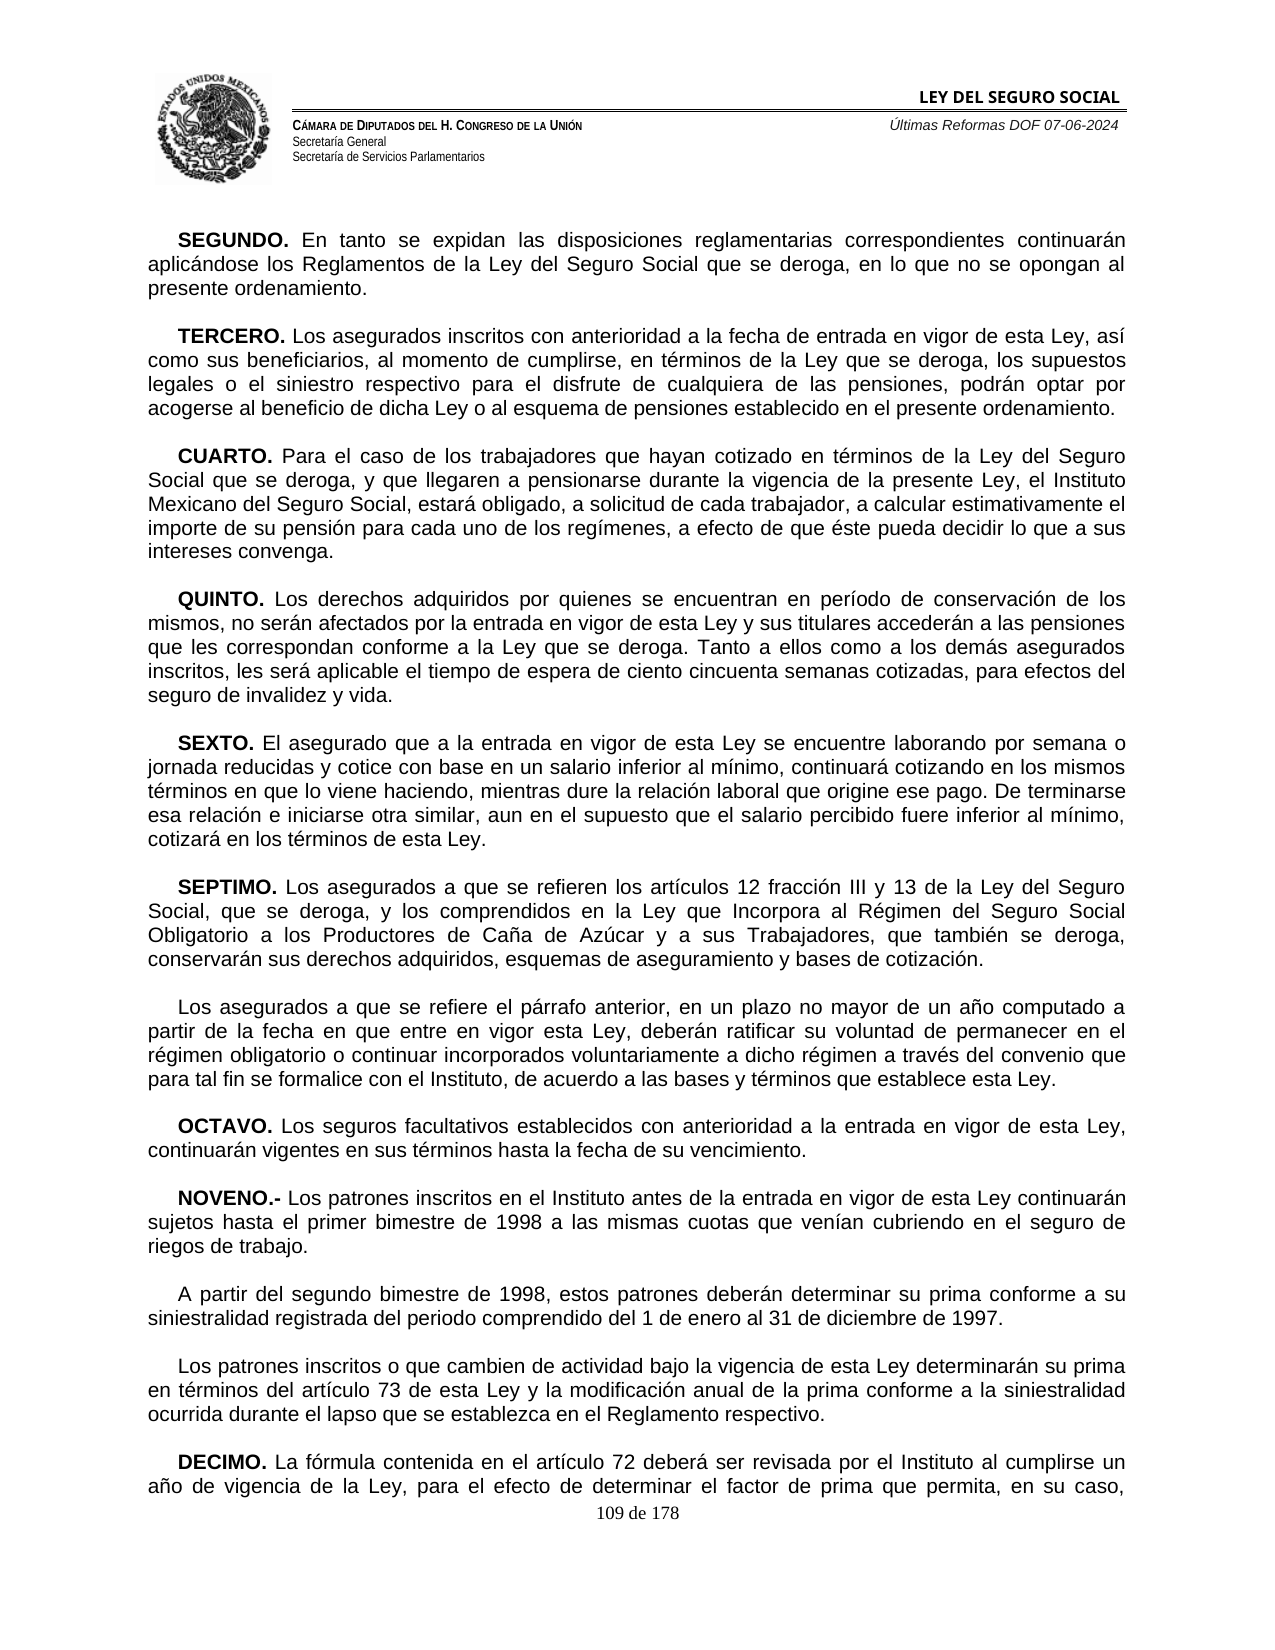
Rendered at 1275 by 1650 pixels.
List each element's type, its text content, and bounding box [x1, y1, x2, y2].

text Los asegurados a que se refiere el párrafo anterior, en un plazo no mayor de un año computado a partir de la fecha en que entre en vigor esta Ley, deberán ratificar su voluntad de permanecer en el régimen obligatorio o continuar incorporados voluntariamente a dicho régimen a través del convenio que para tal fin se formalice con el Instituto, de acuerdo a las bases y términos que establece esta Ley. [148, 994, 1127, 1090]
text OCTAVO. Los seguros facultativos establecidos con anterioridad a la entrada en vigor de esta Ley, continuarán vigentes en sus términos hasta la fecha de su vencimiento. [148, 1114, 1127, 1162]
text SEGUNDO. En tanto se expidan las disposiciones reglamentarias correspondientes continuarán aplicándose los Reglamentos de la Ley del Seguro Social que se deroga, en lo que no se opongan al presente ordenamiento. [148, 228, 1127, 300]
text SEPTIMO. Los asegurados a que se refieren los artículos 12 fracción III y 13 de la Ley del Seguro Social, que se deroga, y los comprendidos en la Ley que Incorpora al Régimen del Seguro Social Obligatorio a los Productores de Caña de Azúcar y a sus Trabajadores, que también se deroga, conservarán sus derechos adquiridos, esquemas de aseguramiento y bases de cotización. [148, 875, 1127, 971]
text NOVENO.- Los patrones inscritos en el Instituto antes de la entrada en vigor de esta Ley continuarán sujetos hasta el primer bimestre de 1998 a las mismas cuotas que venían cubriendo en el seguro de riegos de trabajo. [148, 1186, 1127, 1258]
text TERCERO. Los asegurados inscritos con anterioridad a la fecha de entrada en vigor de esta Ley, así como sus beneficiarios, al momento de cumplirse, en términos de la Ley que se deroga, los supuestos legales o el siniestro respectivo para el disfrute de cualquiera de las pensiones, podrán optar por acogerse al beneficio de dicha Ley o al esquema de pensiones establecido en el presente ordenamiento. [148, 324, 1127, 419]
text CUARTO. Para el caso de los trabajadores que hayan cotizado en términos de la Ley del Seguro Social que se deroga, y que llegaren a pensionarse durante la vigencia de la presente Ley, el Instituto Mexicano del Seguro Social, estará obligado, a solicitud de cada trabajador, a calcular estimativamente el importe de su pensión para cada uno de los regímenes, a efecto de que éste pueda decidir lo que a sus intereses convenga. [148, 443, 1127, 563]
text Los patrones inscritos o que cambien de actividad bajo la vigencia de esta Ley determinarán su prima en términos del artículo 73 de esta Ley y la modificación anual de la prima conforme a la siniestralidad ocurrida durante el lapso que se establezca en el Reglamento respectivo. [148, 1354, 1127, 1426]
text QUINTO. Los derechos adquiridos por quienes se encuentran en período de conservación de los mismos, no serán afectados por la entrada en vigor de esta Ley y sus titulares accederán a las pensiones que les correspondan conforme a la Ley que se deroga. Tanto a ellos como a los demás asegurados inscritos, les será aplicable el tiempo de espera de ciento cincuenta semanas cotizadas, para efectos del seguro de invalidez y vida. [148, 587, 1127, 707]
text DECIMO. La fórmula contenida en el artículo 72 deberá ser revisada por el Instituto al cumplirse un año de vigencia de la Ley, para el efecto de determinar el factor de prima que permita, en su caso, [148, 1450, 1127, 1498]
text SEXTO. El asegurado que a la entrada en vigor de esta Ley se encuentre laborando por semana o jornada reducidas y cotice con base en un salario inferior al mínimo, continuará cotizando en los mismos términos en que lo viene haciendo, mientras dure la relación laboral que origine ese pago. De terminarse esa relación e iniciarse otra similar, aun en el supuesto que el salario percibido fuere inferior al mínimo, cotizará en los términos de esta Ley. [148, 731, 1127, 851]
text A partir del segundo bimestre de 1998, estos patrones deberán determinar su prima conforme a su siniestralidad registrada del periodo comprendido del 1 de enero al 31 de diciembre de 1997. [148, 1282, 1127, 1330]
